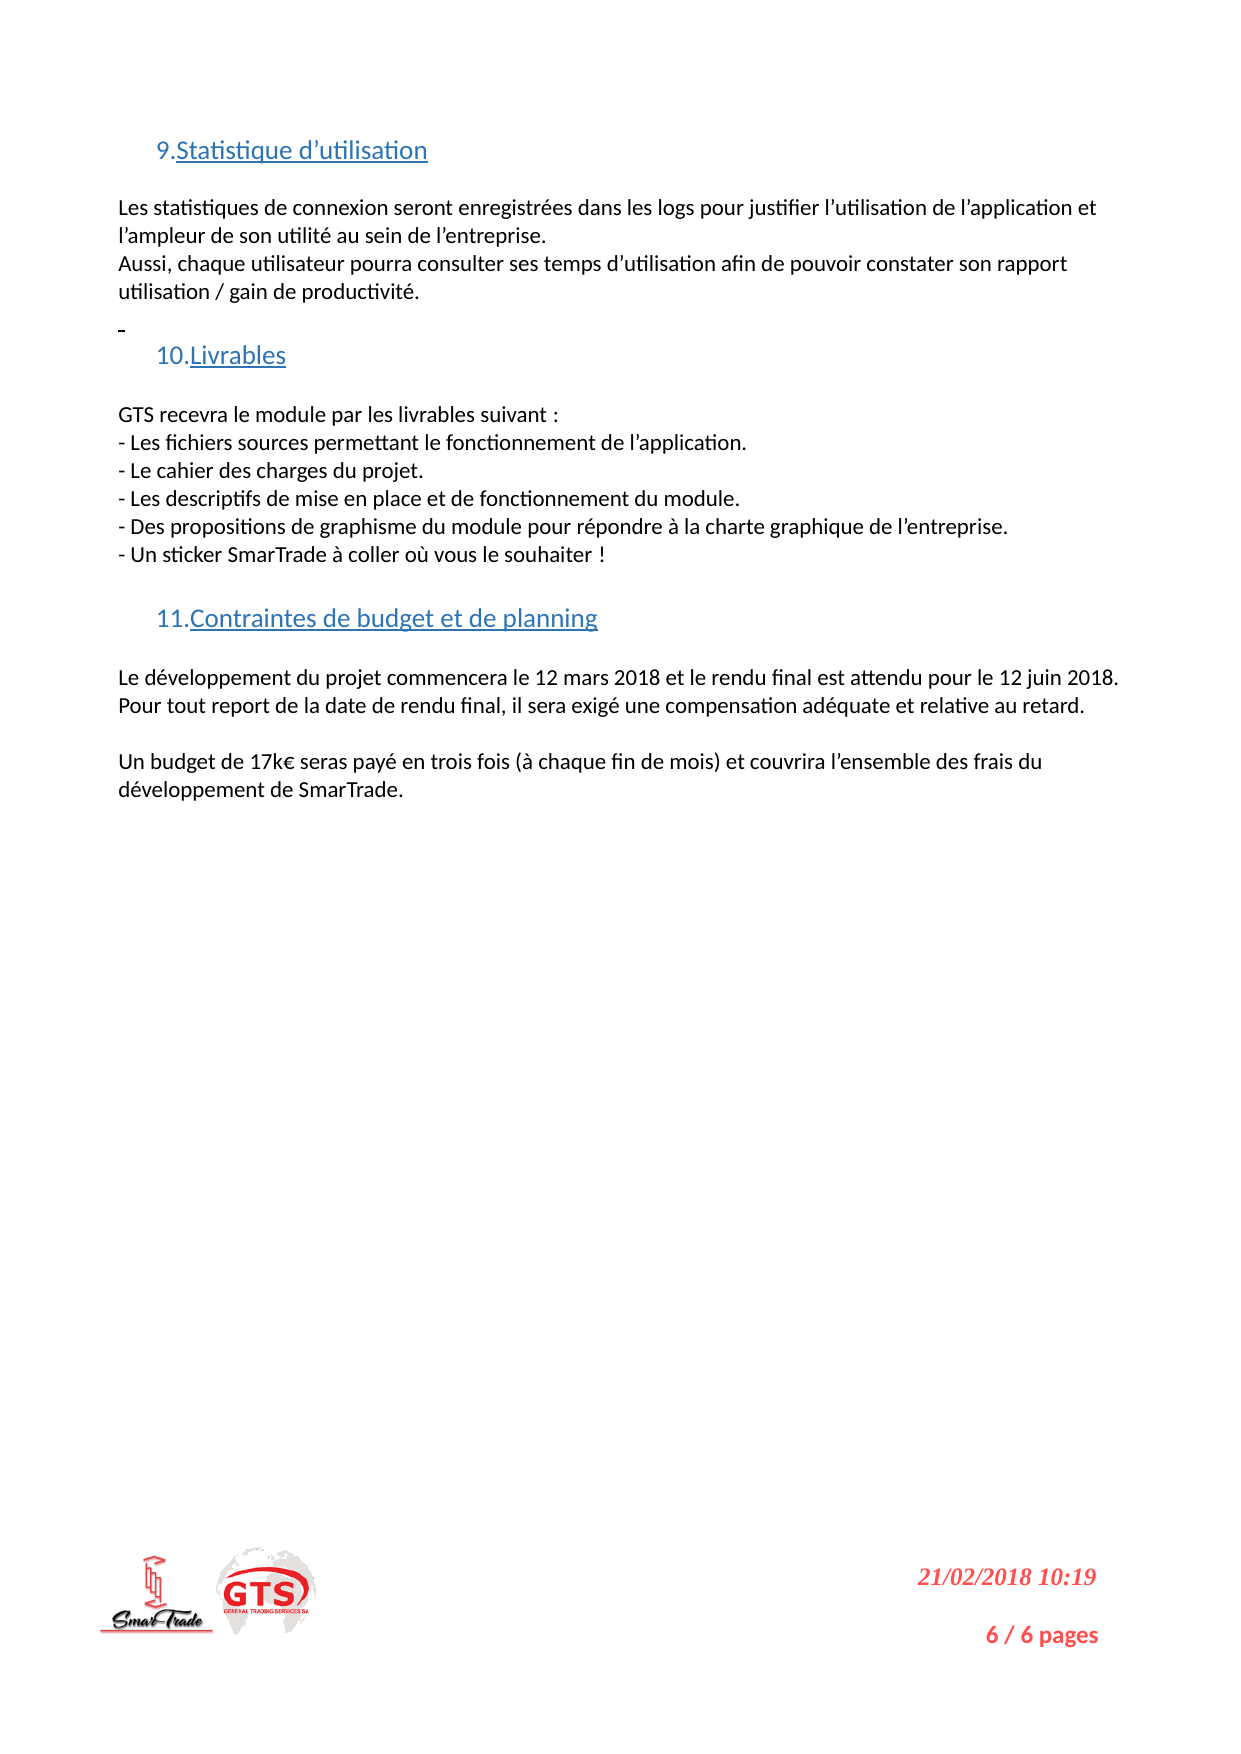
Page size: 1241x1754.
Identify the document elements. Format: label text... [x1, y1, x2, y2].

text - Le cahier des charges du projet. [118, 456, 1122, 484]
text Le développement du projet commencera le 12 mars 2018 et le rendu final est attendu pour le 12 juin 2018. [118, 663, 1122, 691]
text - Un sticker SmarTrade à coller où vous le souhaiter ! [118, 540, 1122, 568]
subtitle Contraintes de budget et de planning [156, 601, 1122, 634]
picture [96, 1542, 327, 1635]
subtitle Livrables [156, 338, 1122, 371]
text - Des propositions de graphisme du module pour répondre à la charte graphique de l’entreprise. [118, 512, 1122, 540]
text Un budget de 17k€ seras payé en trois fois (à chaque fin de mois) et couvrira l’ensemble des frais du développement de SmarTrade. [118, 747, 1122, 803]
text Aussi, chaque utilisateur pourra consulter ses temps d’utilisation afin de pouvoir constater son rapport utilisation / gain de productivité. [118, 249, 1122, 305]
text GTS recevra le module par les livrables suivant : [118, 400, 1122, 428]
text - Les fichiers sources permettant le fonctionnement de l’application. [118, 428, 1122, 456]
text - Les descriptifs de mise en place et de fonctionnement du module. [118, 484, 1122, 512]
text Pour tout report de la date de rendu final, il sera exigé une compensation adéquate et relative au retard. [118, 691, 1122, 719]
text Les statistiques de connexion seront enregistrées dans les logs pour justifier l’utilisation de l’application et l’ampleur de son utilité au sein de l’entreprise. [118, 193, 1122, 249]
subtitle Statistique d’utilisation [156, 133, 1122, 166]
